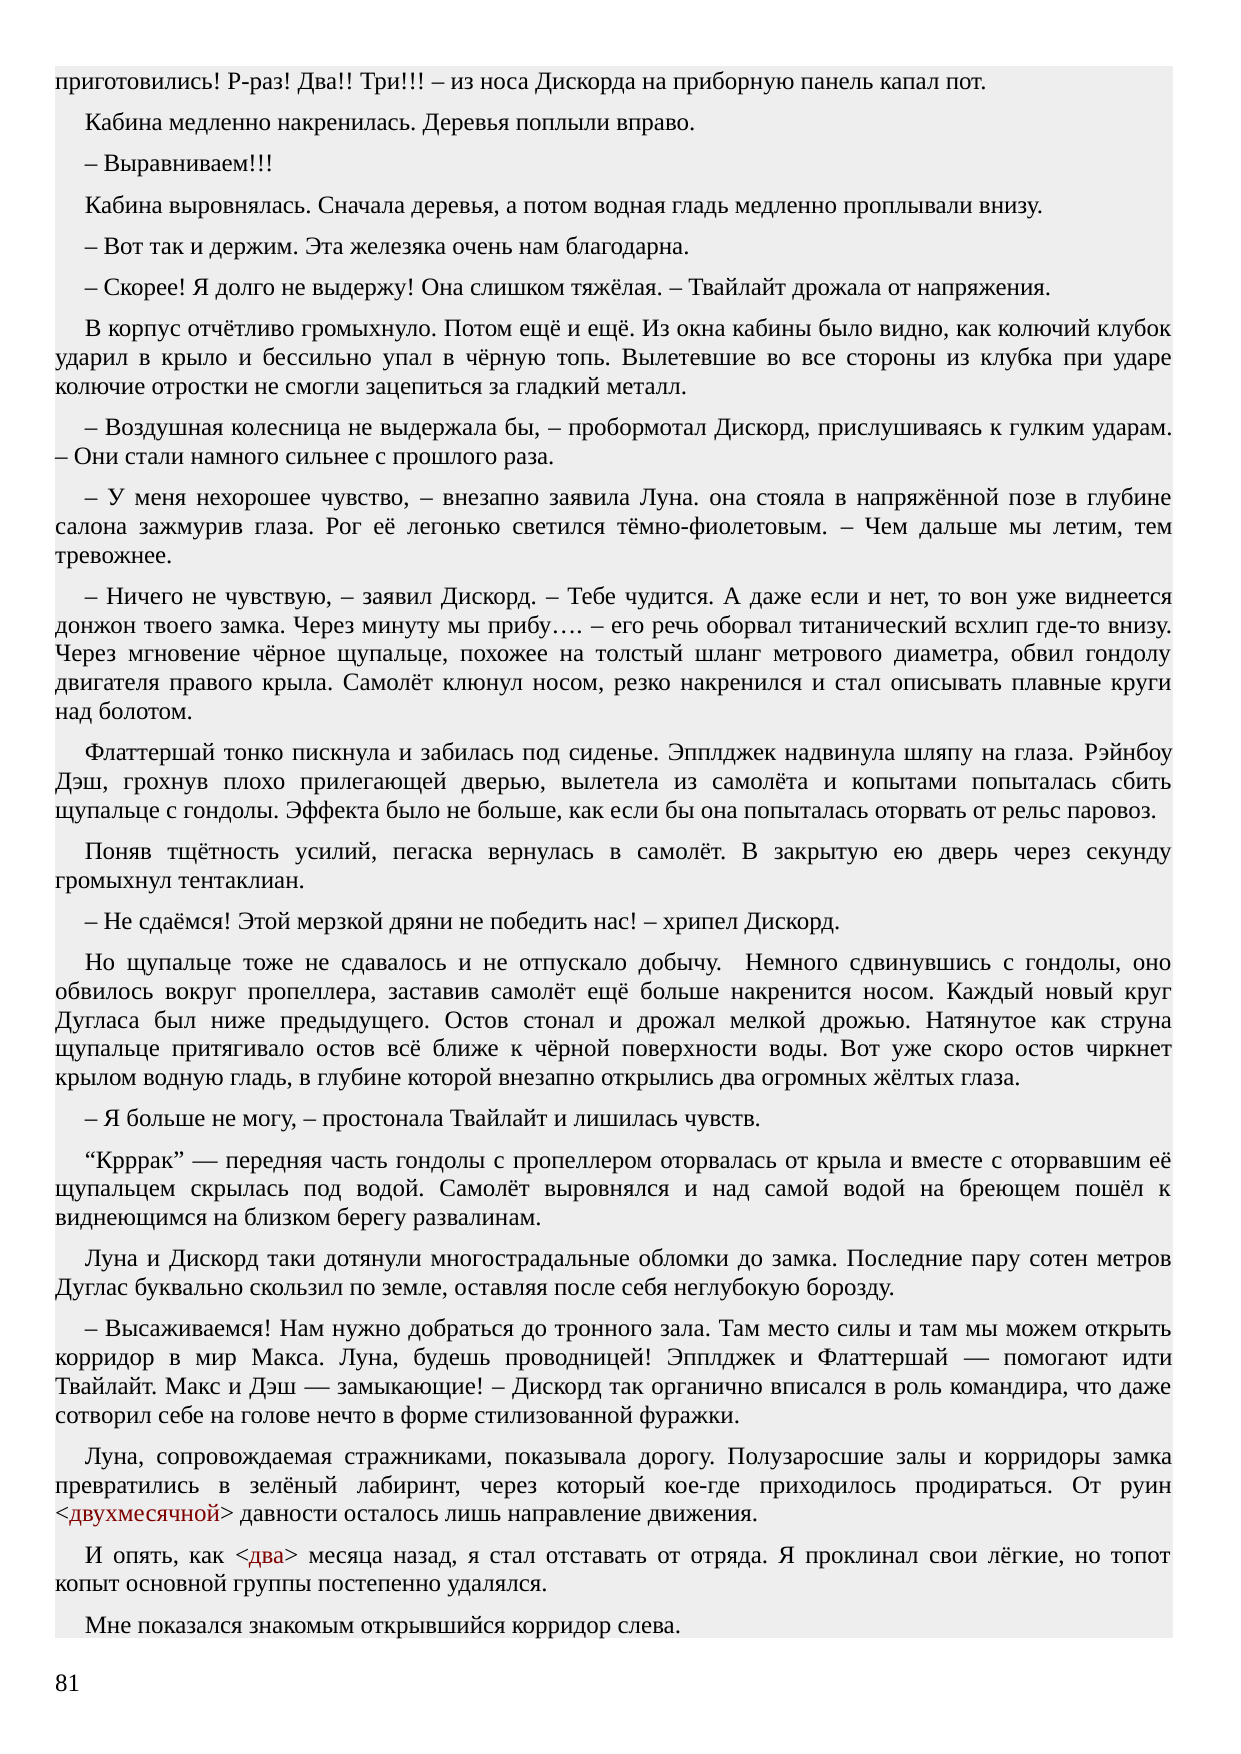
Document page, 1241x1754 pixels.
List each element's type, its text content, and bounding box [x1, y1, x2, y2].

text – Я больше не могу, – простонала Твайлайт и лишилась чувств. [55, 1103, 1173, 1132]
text Флаттершай тонко пискнула и забилась под сиденье. Эпплджек надвинула шляпу на глаза. Рэйнбоу Дэш, грохнув плохо прилегающей дверью, вылетела из самолёта и копытами попыталась сбить щупальце с гондолы. Эффекта было не больше, как если бы она попыталась оторвать от рельс паровоз. [55, 737, 1173, 823]
text И опять, как <два> месяца назад, я стал отставать от отряда. Я проклинал свои лёгкие, но топот копыт основной группы постепенно удалялся. [55, 1540, 1173, 1597]
text приготовились! Р-раз! Два!! Три!!! – из носа Дискорда на приборную панель капал пот. [55, 66, 1173, 95]
text – Воздушная колесница не выдержала бы, – пробормотал Дискорд, прислушиваясь к гулким ударам. – Они стали намного сильнее с прошлого раза. [55, 412, 1173, 470]
text Луна и Дискорд таки дотянули многострадальные обломки до замка. Последние пару сотен метров Дуглас буквально скользил по земле, оставляя после себя неглубокую борозду. [55, 1243, 1173, 1301]
text – Вот так и держим. Эта железяка очень нам благодарна. [55, 231, 1173, 260]
text – Не сдаёмся! Этой мерзкой дряни не победить нас! – хрипел Дискорд. [55, 906, 1173, 935]
text – Выравниваем!!! [55, 148, 1173, 177]
text Кабина медленно накренилась. Деревья поплыли вправо. [55, 107, 1173, 136]
text – Ничего не чувствую, – заявил Дискорд. – Тебе чудится. А даже если и нет, то вон уже виднеется донжон твоего замка. Через минуту мы прибу…. – его речь оборвал титанический всхлип где-то внизу. Через мгновение чёрное щупальце, похожее на толстый шланг метрового диаметра, обвил гондолу двигателя правого крыла. Самолёт клюнул носом, резко накренился и стал описывать плавные круги над болотом. [55, 581, 1173, 725]
text Но щупальце тоже не сдавалось и не отпускало добычу. Немного сдвинувшись с гондолы, оно обвилось вокруг пропеллера, заставив самолёт ещё больше накренится носом. Каждый новый круг Дугласа был ниже предыдущего. Остов стонал и дрожал мелкой дрожью. Натянутое как струна щупальце притягивало остов всё ближе к чёрной поверхности воды. Вот уже скоро остов чиркнет крылом водную гладь, в глубине которой внезапно открылись два огромных жёлтых глаза. [55, 947, 1173, 1091]
text Кабина выровнялась. Сначала деревья, а потом водная гладь медленно проплывали внизу. [55, 190, 1173, 218]
text “Крррак” — передняя часть гондолы с пропеллером оторвалась от крыла и вместе с оторвавшим её щупальцем скрылась под водой. Самолёт выровнялся и над самой водой на бреющем пошёл к виднеющимся на близком берегу развалинам. [55, 1145, 1173, 1231]
text В корпус отчётливо громыхнуло. Потом ещё и ещё. Из окна кабины было видно, как колючий клубок ударил в крыло и бессильно упал в чёрную топь. Вылетевшие во все стороны из клубка при ударе колючие отростки не смогли зацепиться за гладкий металл. [55, 313, 1173, 400]
text – Высаживаемся! Нам нужно добраться до тронного зала. Там место силы и там мы можем открыть корридор в мир Макса. Луна, будешь проводницей! Эпплджек и Флаттершай — помогают идти Твайлайт. Макс и Дэш — замыкающие! – Дискорд так органично вписался в роль командира, что даже сотворил себе на голове нечто в форме стилизованной фуражки. [55, 1313, 1173, 1428]
text Поняв тщётность усилий, пегаска вернулась в самолёт. В закрытую ею дверь через секунду громыхнул тентаклиан. [55, 836, 1173, 893]
text Луна, сопровождаемая стражниками, показывала дорогу. Полузаросшие залы и корридоры замка превратились в зелёный лабиринт, через который кое-где приходилось продираться. От руин <двухмесячной> давности осталось лишь направление движения. [55, 1441, 1173, 1527]
text – Скорее! Я долго не выдержу! Она слишком тяжёлая. – Твайлайт дрожала от напряжения. [55, 272, 1173, 301]
text Мне показался знакомым открывшийся корридор слева. [55, 1610, 1173, 1638]
text – У меня нехорошее чувство, – внезапно заявила Луна. она стояла в напряжённой позе в глубине салона зажмурив глаза. Рог её легонько светился тёмно-фиолетовым. – Чем дальше мы летим, тем тревожнее. [55, 482, 1173, 568]
